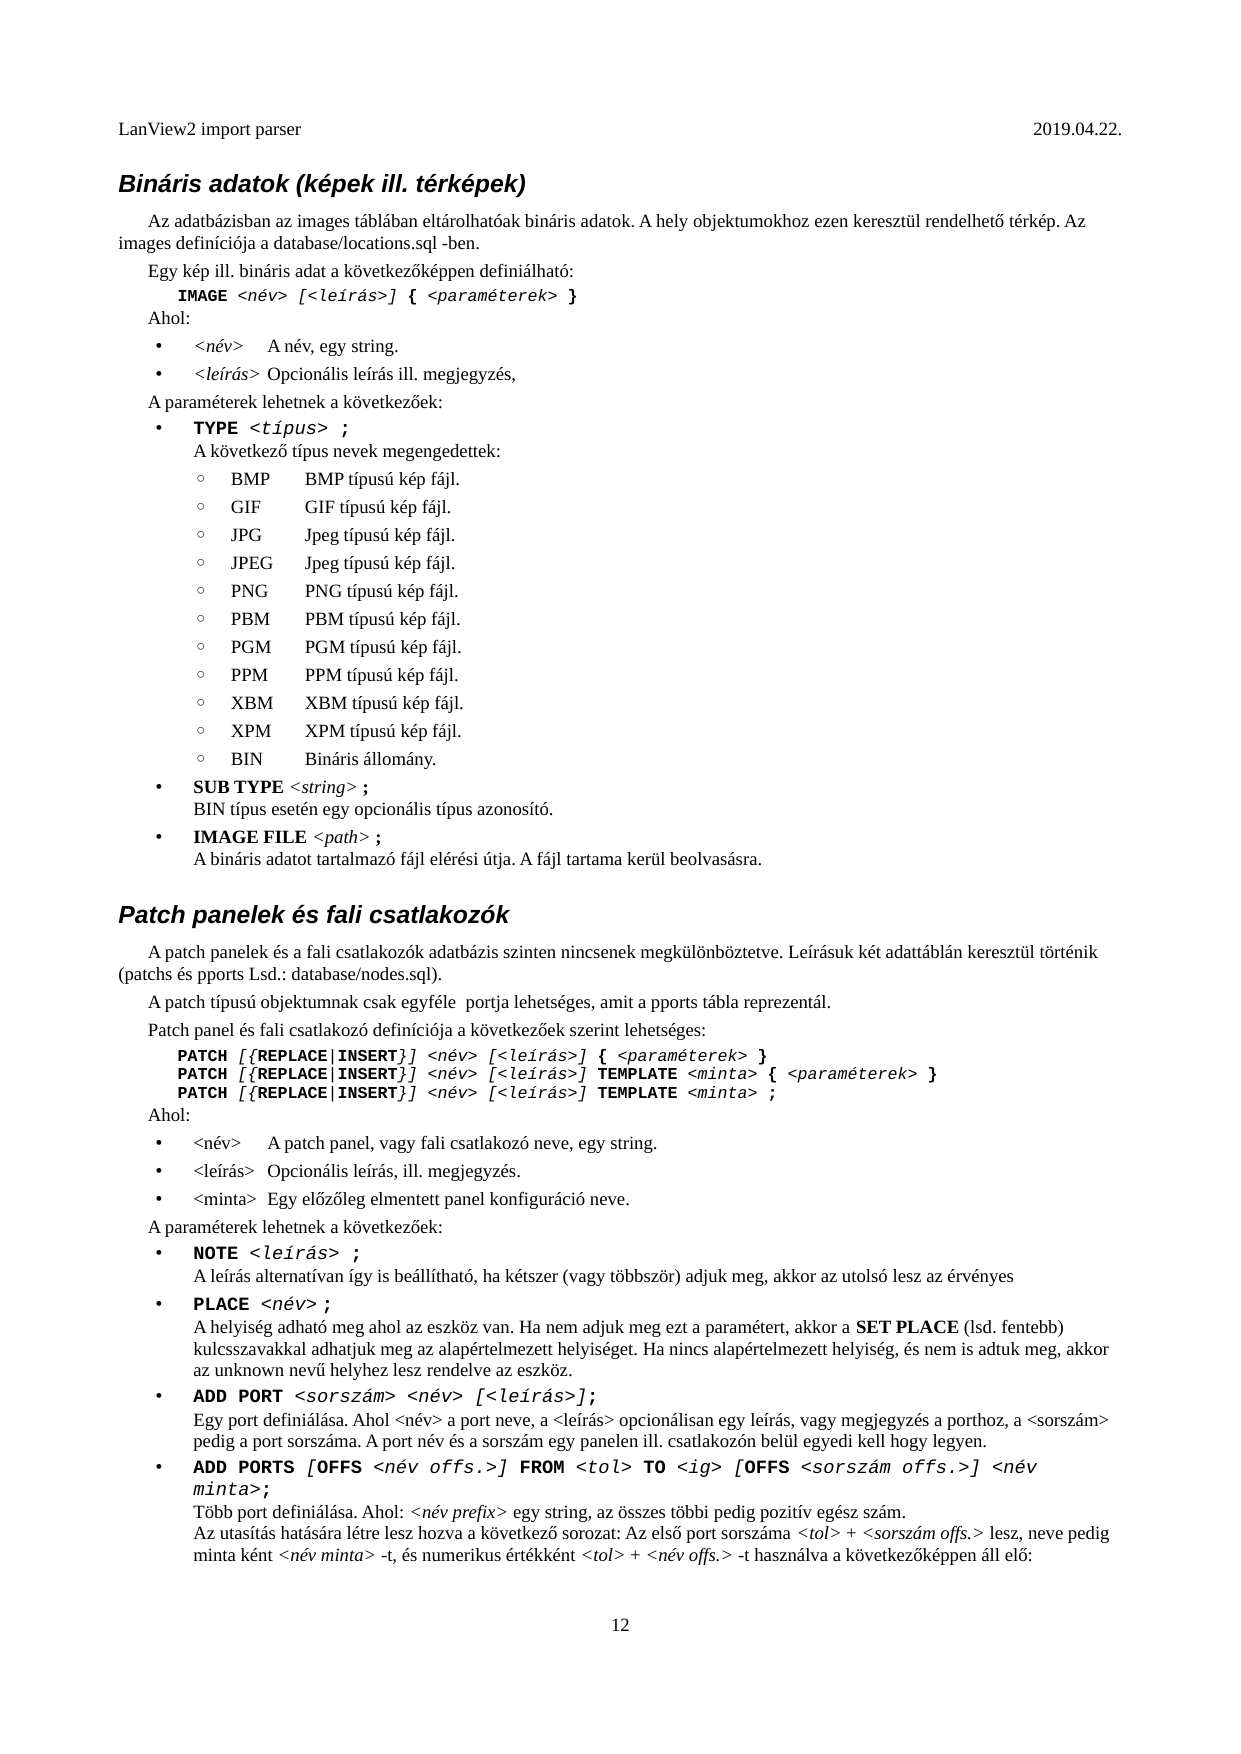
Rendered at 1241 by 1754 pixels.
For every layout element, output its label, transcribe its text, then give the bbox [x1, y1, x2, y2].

list IMAGE FILE <path> ; A bináris adatot tartalmazó fájl elérési útja. A fájl tartama kerül beolvasásra. [156, 826, 1122, 869]
list BIN Bináris állomány. [193, 748, 1122, 770]
text Ahol: [118, 1104, 1122, 1125]
list BMP BMP típusú kép fájl. [193, 468, 1122, 489]
text A patch panelek és a fali csatlakozók adatbázis szinten nincsenek megkülönböztetve. Leírásuk két adattáblán keresztül történik (patchs és pports Lsd.: database/nodes.sql). [118, 941, 1122, 984]
text PATCH [{REPLACE|INSERT}] <név> [<leírás>] { <paraméterek> } [177, 1047, 1122, 1066]
list <leírás> Opcionális leírás, ill. megjegyzés. [156, 1160, 1122, 1181]
list SUB TYPE <string> ; BIN típus esetén egy opcionális típus azonosító. [156, 776, 1122, 819]
list JPG Jpeg típusú kép fájl. [193, 524, 1122, 546]
list <leírás> Opcionális leírás ill. megjegyzés, [156, 363, 1122, 384]
text Ahol: [118, 307, 1122, 328]
text A paraméterek lehetnek a következőek: [118, 391, 1122, 412]
list PLACE <név> ; A helyiség adható meg ahol az eszköz van. Ha nem adjuk meg ezt a paramétert, akkor a SET PLACE (lsd. fentebb) kulcsszavakkal adhatjuk meg az alapértelmezett helyiséget. Ha nincs alapértelmezett helyiség, és nem is adtuk meg, akkor az unknown nevű helyhez lesz rendelve az eszköz. [156, 1293, 1122, 1381]
text PATCH [{REPLACE|INSERT}] <név> [<leírás>] TEMPLATE <minta> ; [177, 1085, 1122, 1104]
list TYPE <típus> ; A következő típus nevek megengedettek: [156, 419, 1122, 462]
list ADD PORT <sorszám> <név> [<leírás>]; Egy port definiálása. Ahol <név> a port neve, a <leírás> opcionálisan egy leírás, vagy megjegyzés a porthoz, a <sorszám> pedig a port sorszáma. A port név és a sorszám egy panelen ill. csatlakozón belül egyedi kell hogy legyen. [156, 1387, 1122, 1452]
text IMAGE <név> [<leírás>] { <paraméterek> } [177, 288, 1122, 307]
list ADD PORTS [OFFS <név offs.>] FROM <tol> TO <ig> [OFFS <sorszám offs.>] <név minta>; Több port definiálása. Ahol: <név prefix> egy string, az összes többi pedig pozitív egész szám. Az utasítás hatására létre lesz hozva a következő sorozat: Az első port sorszáma <tol> + <sorszám offs.> lesz, neve pedig minta ként <név minta> -t, és numerikus értékként <tol> + <név offs.> -t használva a következőképpen áll elő: [156, 1458, 1122, 1565]
list XPM XPM típusú kép fájl. [193, 720, 1122, 742]
text PATCH [{REPLACE|INSERT}] <név> [<leírás>] TEMPLATE <minta> { <paraméterek> } [177, 1066, 1122, 1085]
list PNG PNG típusú kép fájl. [193, 580, 1122, 602]
list PGM PGM típusú kép fájl. [193, 636, 1122, 658]
list NOTE <leírás> ; A leírás alternatívan így is beállítható, ha kétszer (vagy többször) adjuk meg, akkor az utolsó lesz az érvényes [156, 1244, 1122, 1287]
subtitle Patch panelek és fali csatlakozók [118, 900, 1122, 929]
text Patch panel és fali csatlakozó definíciója a következőek szerint lehetséges: [118, 1019, 1122, 1041]
list <név> A patch panel, vagy fali csatlakozó neve, egy string. [156, 1132, 1122, 1153]
text A paraméterek lehetnek a következőek: [118, 1216, 1122, 1237]
list <név> A név, egy string. [156, 335, 1122, 356]
list GIF GIF típusú kép fájl. [193, 496, 1122, 518]
text Az adatbázisban az images táblában eltárolhatóak bináris adatok. A hely objektumokhoz ezen keresztül rendelhető térkép. Az images definíciója a database/locations.sql -ben. [118, 210, 1122, 253]
text A patch típusú objektumnak csak egyféle portja lehetséges, amit a pports tábla reprezentál. [118, 991, 1122, 1013]
list XBM XBM típusú kép fájl. [193, 692, 1122, 714]
list PPM PPM típusú kép fájl. [193, 664, 1122, 686]
list PBM PBM típusú kép fájl. [193, 608, 1122, 630]
list <minta> Egy előzőleg elmentett panel konfiguráció neve. [156, 1188, 1122, 1209]
subtitle Bináris adatok (képek ill. térképek) [118, 169, 1122, 198]
text Egy kép ill. bináris adat a következőképpen definiálható: [118, 260, 1122, 281]
list JPEG Jpeg típusú kép fájl. [193, 552, 1122, 574]
